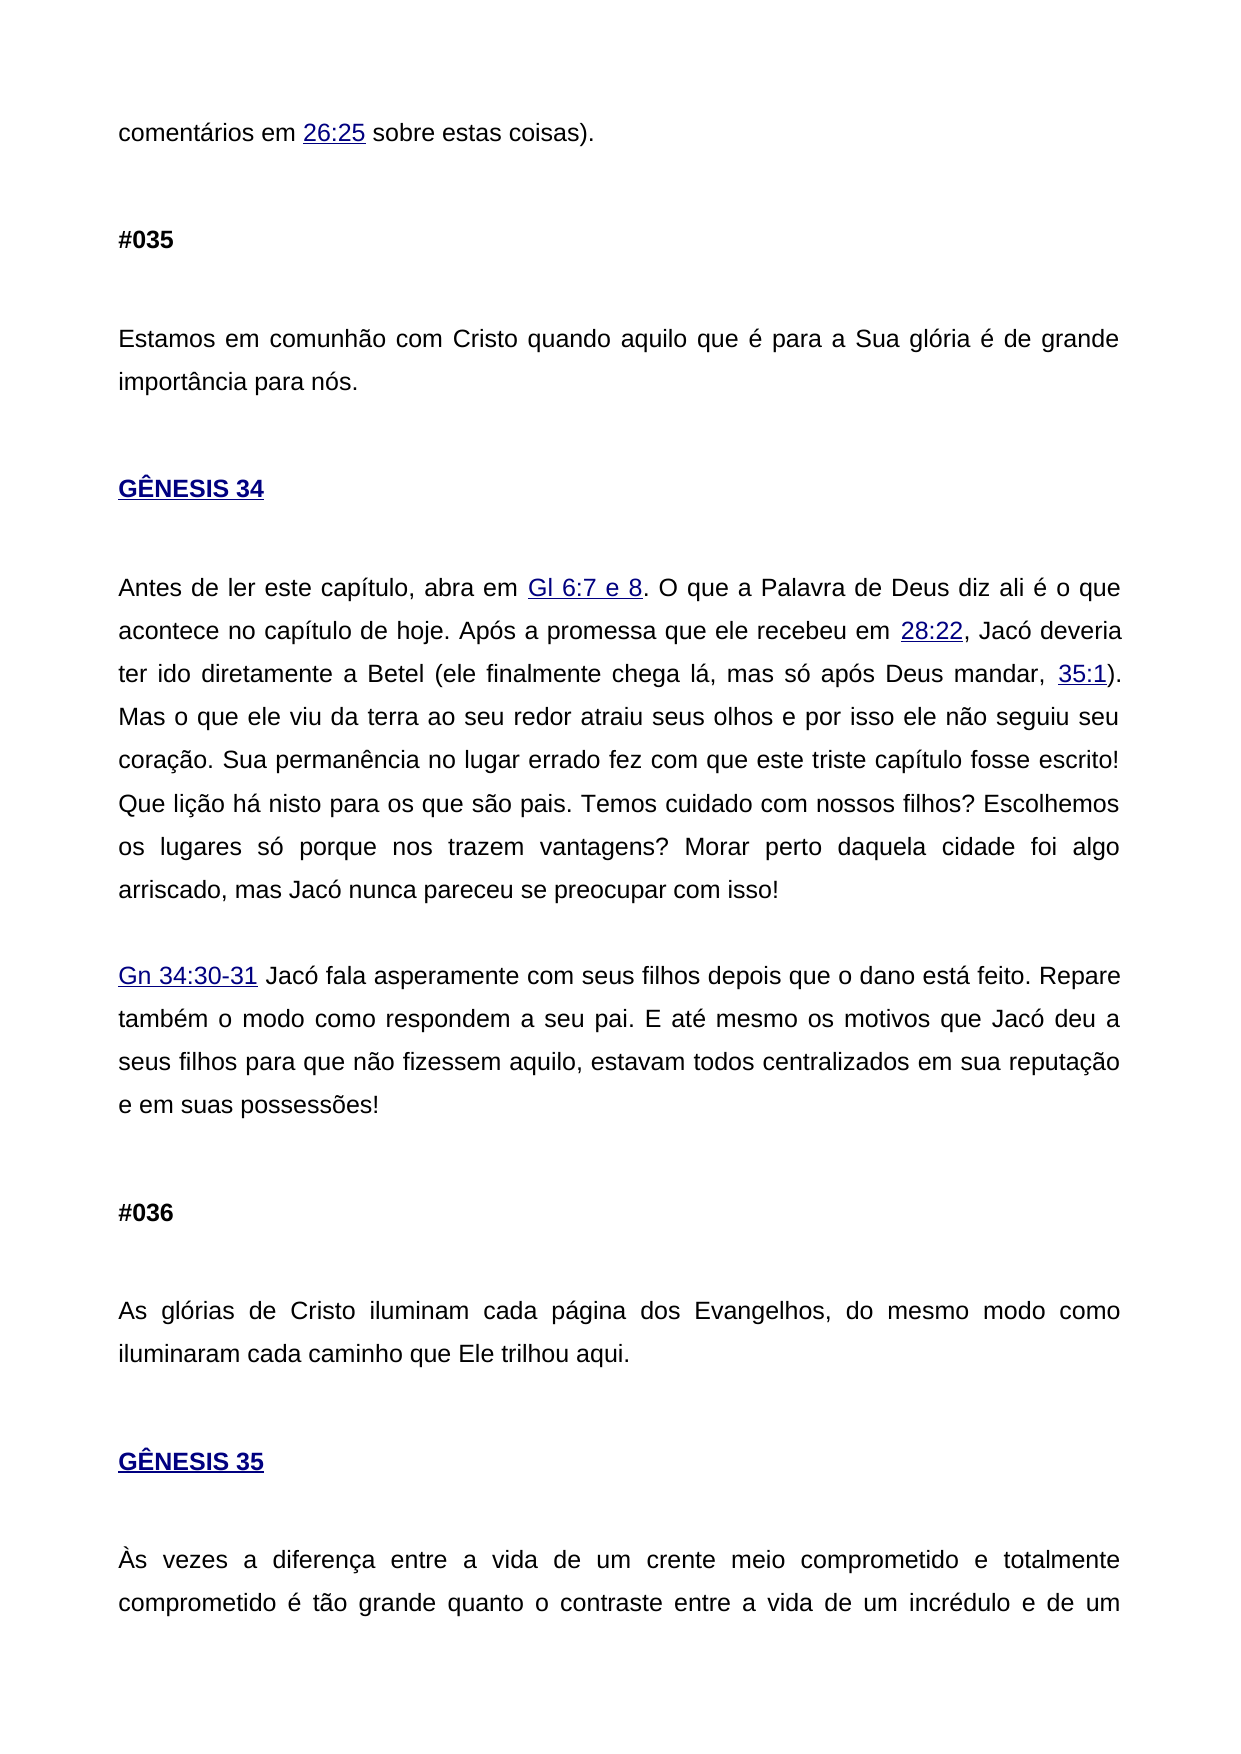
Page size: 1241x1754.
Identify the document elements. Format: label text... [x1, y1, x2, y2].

text Gn 34:30-31 Jacó fala asperamente com seus filhos depois que o dano está feito. Repare também o modo como respondem a seu pai. E até mesmo os motivos que Jacó deu a seus filhos para que não fizessem aquilo, estavam todos centralizados em sua reputação e em suas possessões! [118, 961, 1122, 1119]
text As glórias de Cristo iluminam cada página dos Evangelhos, do mesmo modo como iluminaram cada caminho que Ele trilhou aqui. [118, 1296, 1122, 1368]
subtitle #035 [118, 225, 1122, 254]
subtitle GÊNESIS 34 [118, 474, 1122, 503]
subtitle GÊNESIS 35 [118, 1446, 1122, 1475]
text comentários em 26:25 sobre estas coisas). [118, 118, 1122, 147]
text Às vezes a diferença entre a vida de um crente meio comprometido e totalmente comprometido é tão grande quanto o contraste entre a vida de um incrédulo e de um [118, 1545, 1122, 1617]
text Antes de ler este capítulo, abra em Gl 6:7 e 8. O que a Palavra de Deus diz ali é o que acontece no capítulo de hoje. Após a promessa que ele recebeu em 28:22, Jacó deveria ter ido diretamente a Betel (ele finalmente chega lá, mas só após Deus mandar, 35:1). Mas o que ele viu da terra ao seu redor atraiu seus olhos e por isso ele não seguiu seu coração. Sua permanência no lugar errado fez com que este triste capítulo fosse escrito! Que lição há nisto para os que são pais. Temos cuidado com nossos filhos? Escolhemos os lugares só porque nos trazem vantagens? Morar perto daquela cidade foi algo arriscado, mas Jacó nunca pareceu se preocupar com isso! [118, 573, 1122, 903]
text Estamos em comunhão com Cristo quando aquilo que é para a Sua glória é de grande importância para nós. [118, 324, 1122, 396]
subtitle #036 [118, 1197, 1122, 1226]
